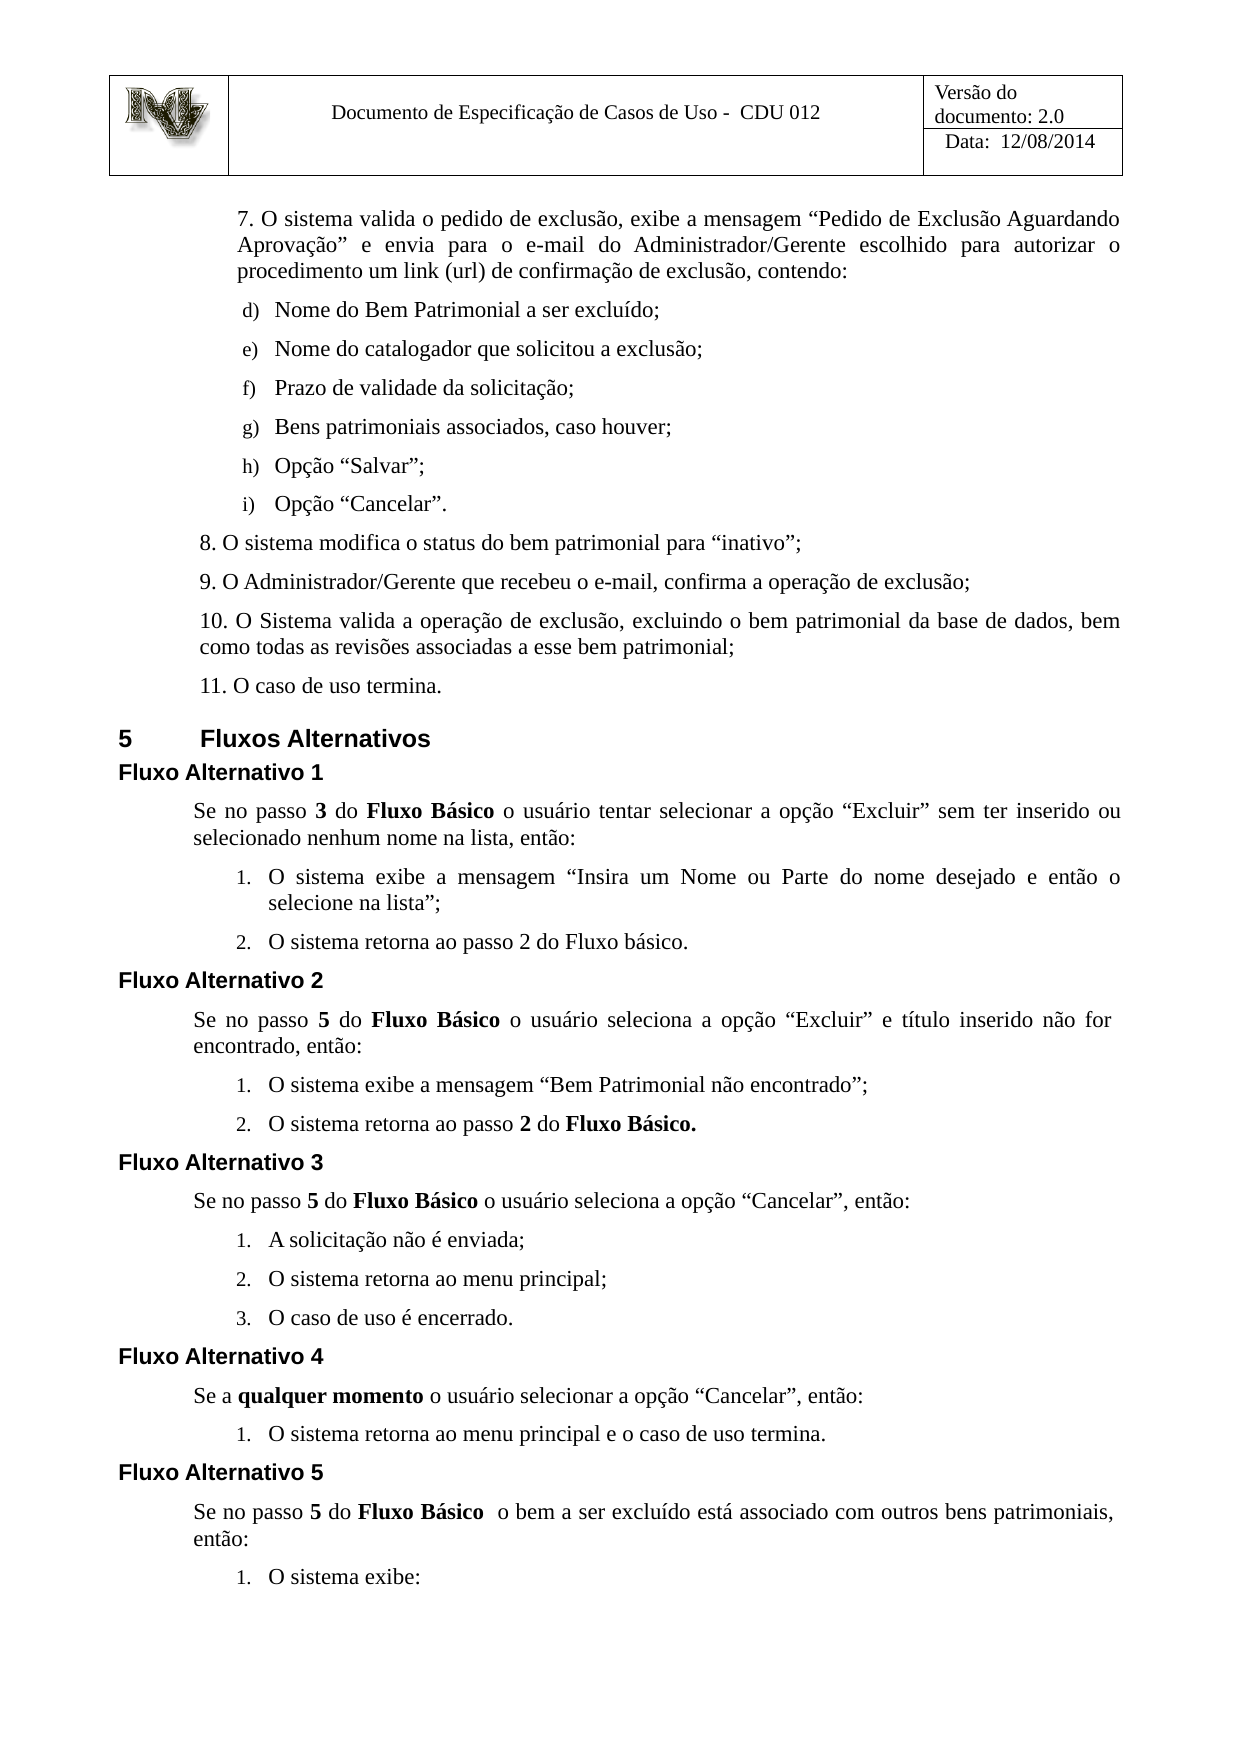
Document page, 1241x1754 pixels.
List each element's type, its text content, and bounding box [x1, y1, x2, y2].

picture [120, 76, 210, 151]
list O caso de uso é encerrado. [231, 1304, 1122, 1330]
list A solicitação não é enviada; [231, 1226, 1122, 1253]
list O sistema retorna ao menu principal e o caso de uso termina. [231, 1421, 1122, 1447]
text 7. O sistema valida o pedido de exclusão, exibe a mensagem “Pedido de Exclusão Aguardando Aprovação” e envia para o e-mail do Administrador/Gerente escolhido para autorizar o procedimento um link (url) de confirmação de exclusão, contendo: [237, 205, 1122, 284]
list Bens patrimoniais associados, caso houver; [237, 413, 1122, 439]
text Fluxo Alternativo 2 [118, 967, 1122, 993]
list Opção “Cancelar”. [237, 491, 1122, 517]
list O sistema exibe a mensagem “Bem Patrimonial não encontrado”; [231, 1071, 1122, 1097]
list Nome do Bem Patrimonial a ser excluído; [237, 296, 1122, 323]
text Se no passo 3 do Fluxo Básico o usuário tentar selecionar a opção “Excluir” sem ter inserido ou selecionado nenhum nome na lista, então: [193, 797, 1122, 850]
text Se no passo 5 do Fluxo Básico o bem a ser excluído está associado com outros bens patrimoniais, então: [118, 1498, 1122, 1551]
list Nome do catalogador que solicitou a exclusão; [237, 335, 1122, 361]
list O sistema exibe: [231, 1563, 1122, 1590]
text 9. O Administrador/Gerente que recebeu o e-mail, confirma a operação de exclusão; [199, 568, 1122, 594]
text 8. O sistema modifica o status do bem patrimonial para “inativo”; [199, 529, 1122, 556]
list O sistema retorna ao menu principal; [231, 1265, 1122, 1291]
text Fluxo Alternativo 4 [118, 1343, 1122, 1369]
list O sistema retorna ao passo 2 do Fluxo Básico. [231, 1110, 1122, 1136]
text Fluxo Alternativo 1 [118, 759, 1122, 785]
subtitle Fluxos Alternativos [118, 724, 1122, 752]
list O sistema retorna ao passo 2 do Fluxo básico. [231, 928, 1122, 954]
text Fluxo Alternativo 5 [118, 1459, 1122, 1486]
text Fluxo Alternativo 3 [118, 1148, 1122, 1175]
list O sistema exibe a mensagem “Insira um Nome ou Parte do nome desejado e então o selecione na lista”; [231, 863, 1122, 915]
text 11. O caso de uso termina. [199, 672, 1122, 699]
text 10. O Sistema valida a operação de exclusão, excluindo o bem patrimonial da base de dados, bem como todas as revisões associadas a esse bem patrimonial; [199, 607, 1122, 660]
list Opção “Salvar”; [237, 452, 1122, 478]
text Se no passo 5 do Fluxo Básico o usuário seleciona a opção “Cancelar”, então: [118, 1187, 1122, 1214]
text Se no passo 5 do Fluxo Básico o usuário seleciona a opção “Excluir” e título inserido não for encontrado, então: [118, 1006, 1122, 1058]
list Prazo de validade da solicitação; [237, 374, 1122, 400]
text Se a qualquer momento o usuário selecionar a opção “Cancelar”, então: [118, 1382, 1122, 1408]
